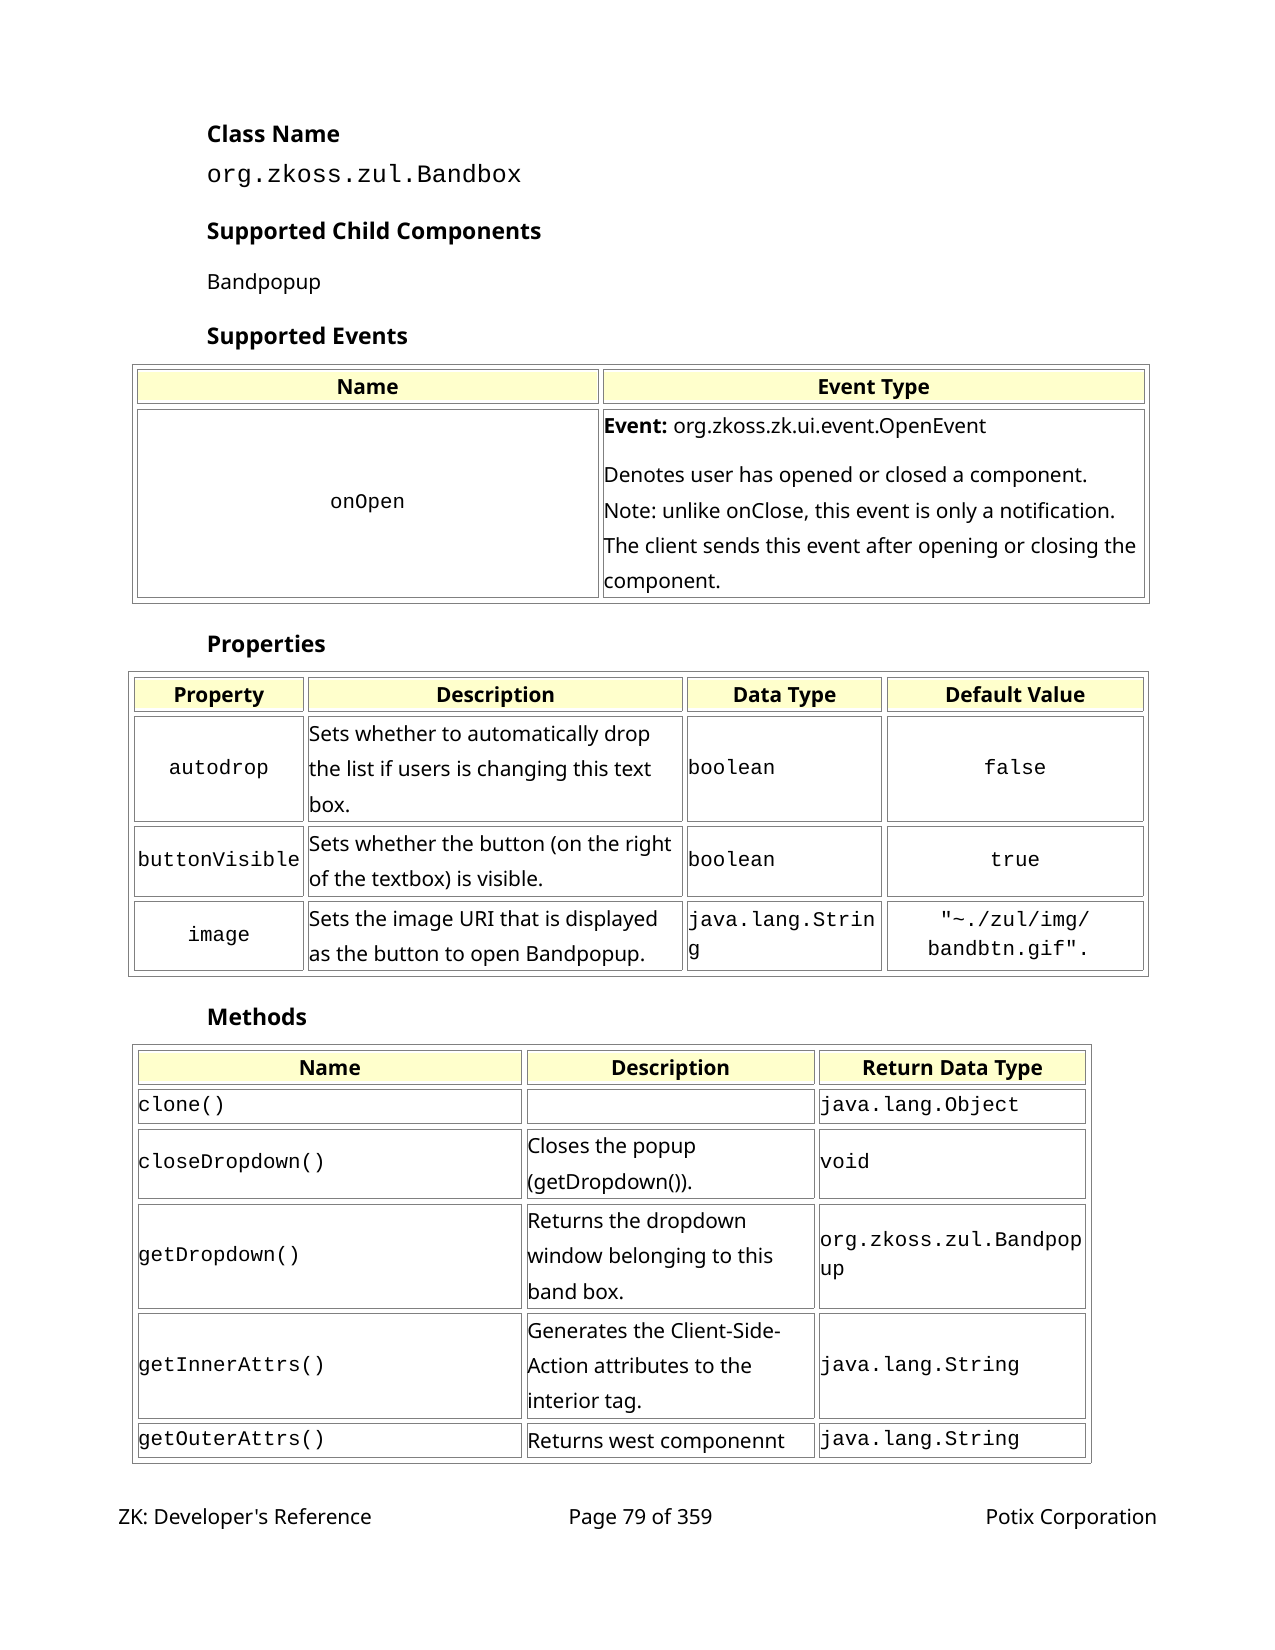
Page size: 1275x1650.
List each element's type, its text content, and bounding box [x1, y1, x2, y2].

table_cell onOpen [134, 403, 600, 597]
subtitle Properties [207, 628, 1157, 659]
table_cell Closes the popup (getDropdown()). [524, 1123, 817, 1198]
table_header Return Data Type [817, 1045, 1088, 1084]
table_header Description [306, 672, 685, 711]
table_cell Returns west componennt [524, 1418, 817, 1457]
table_cell clone() [135, 1084, 524, 1123]
table_cell Sets the image URI that is displayed as the button to open Bandpopup. [306, 896, 685, 970]
table_cell org.zkoss.zul.Bandpopup [817, 1198, 1088, 1308]
subtitle Methods [207, 1001, 1157, 1032]
table_header Default Value [884, 672, 1146, 711]
table_cell Sets whether the button (on the right of the textbox) is visible. [306, 821, 685, 896]
table_cell boolean [685, 821, 884, 896]
table_cell Sets whether to automatically drop the list if users is changing this text box. [306, 711, 685, 821]
table_cell void [817, 1123, 1088, 1198]
subtitle Supported Events [207, 320, 1157, 351]
table_cell Returns the dropdown window belonging to this band box. [524, 1198, 817, 1308]
table_cell java.lang.String [685, 896, 884, 970]
table_cell java.lang.String [817, 1418, 1088, 1457]
table_header Property [131, 672, 306, 711]
table_cell "~./zul/img/bandbtn.gif". [884, 896, 1146, 970]
table_cell autodrop [131, 711, 306, 821]
table_cell getDropdown() [135, 1198, 524, 1308]
table_cell Generates the Client-Side-Action attributes to the interior tag. [524, 1308, 817, 1418]
table_cell closeDropdown() [135, 1123, 524, 1198]
table_header Data Type [685, 672, 884, 711]
table_cell image [131, 896, 306, 970]
table_cell false [884, 711, 1146, 821]
text Bandpopup [207, 267, 1157, 295]
table_cell boolean [685, 711, 884, 821]
table_cell Event: org.zkoss.zk.ui.event.OpenEvent Denotes user has opened or closed a component. Note: unlike onClose, this event is only a notification. The client sends this event after opening or closing the component. [600, 403, 1147, 597]
table_cell [528, 1090, 814, 1123]
table_cell java.lang.String [817, 1308, 1088, 1418]
table_cell true [884, 821, 1146, 896]
table_header Event Type [600, 365, 1147, 403]
table_header Name [135, 1045, 524, 1084]
text org.zkoss.zul.Bandbox [207, 162, 1157, 190]
table_cell buttonVisible [131, 821, 306, 896]
table_header Name [134, 365, 600, 403]
subtitle Supported Child Components [207, 215, 1157, 246]
subtitle Class Name [207, 118, 1157, 149]
table_header Description [524, 1045, 817, 1084]
table_cell [524, 1084, 817, 1123]
table_cell java.lang.Object [817, 1084, 1088, 1123]
table_cell getOuterAttrs() [135, 1418, 524, 1457]
table_cell getInnerAttrs() [135, 1308, 524, 1418]
